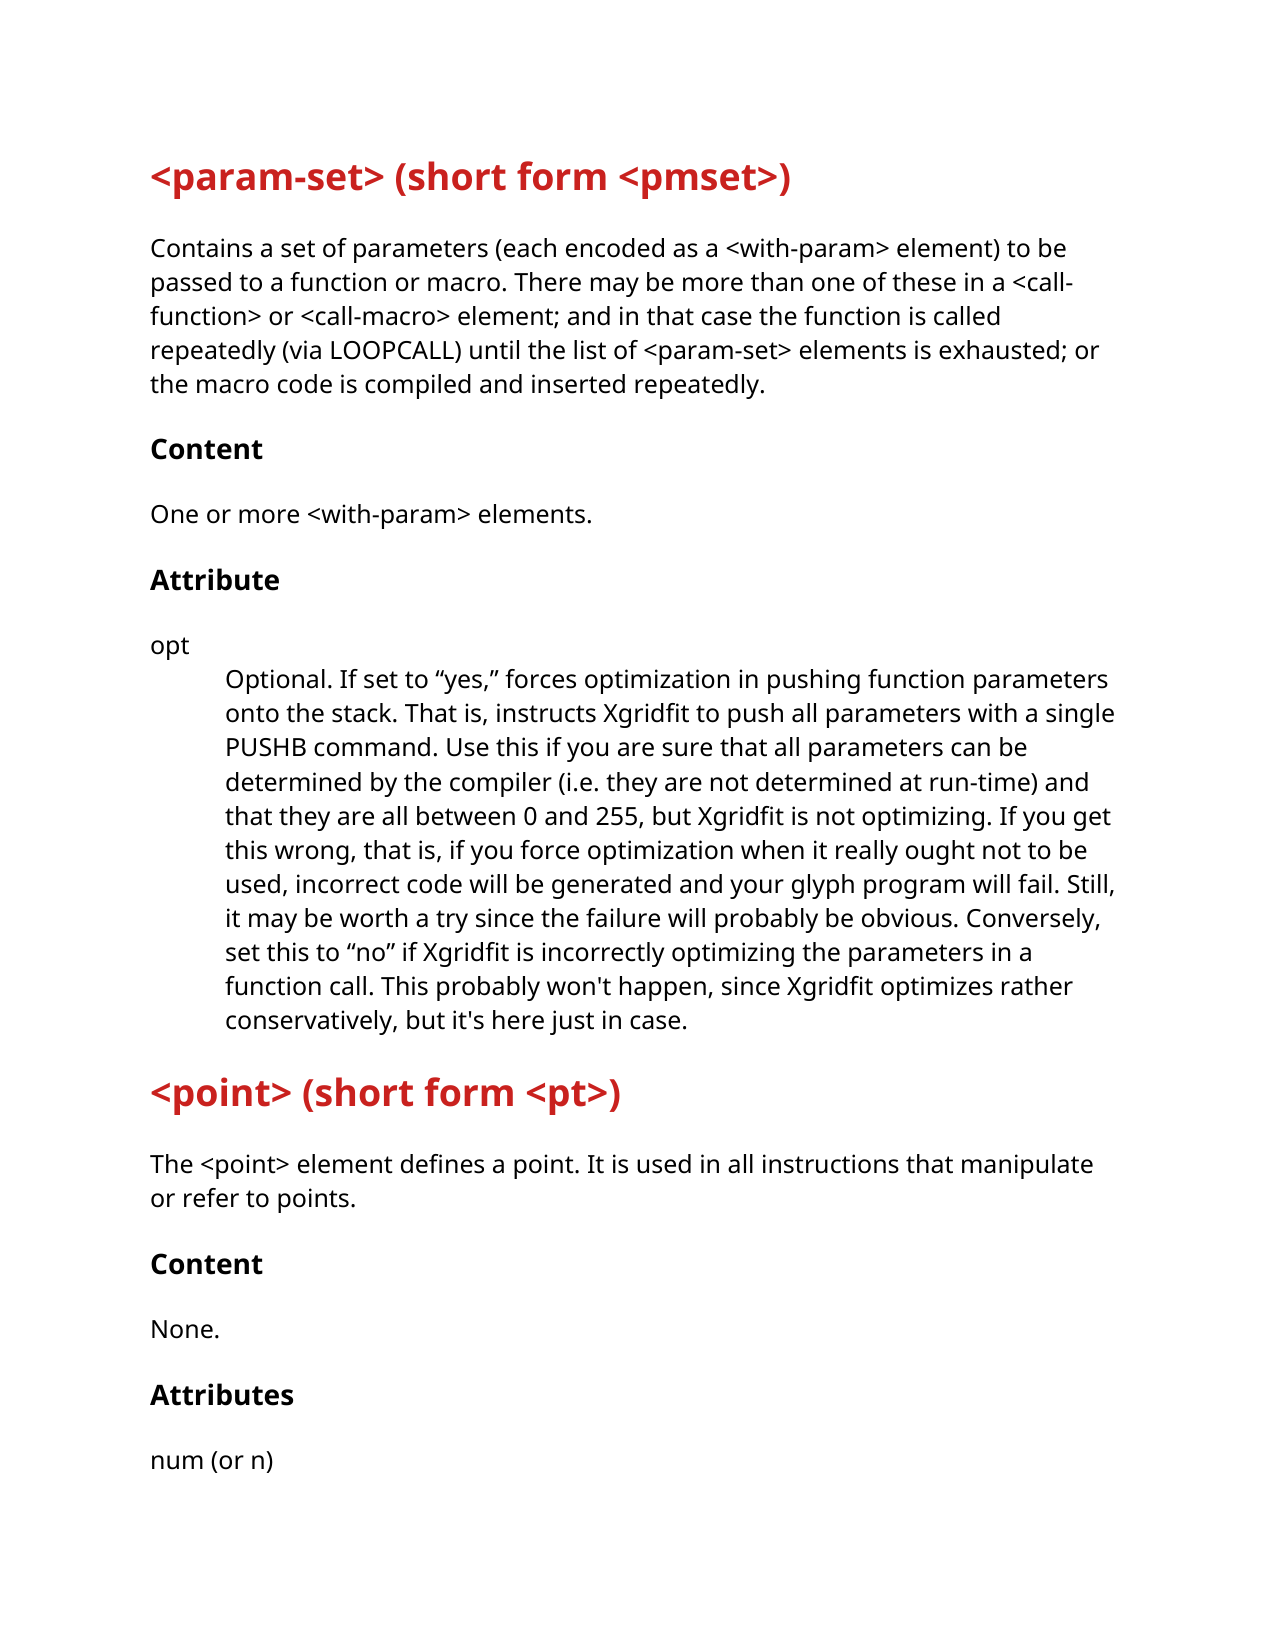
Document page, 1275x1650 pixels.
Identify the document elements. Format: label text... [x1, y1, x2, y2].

text Optional. If set to “yes,” forces optimization in pushing function parameters onto the stack. That is, instructs Xgridfit to push all parameters with a single PUSHB command. Use this if you are sure that all parameters can be determined by the compiler (i.e. they are not determined at run-time) and that they are all between 0 and 255, but Xgridfit is not optimizing. If you get this wrong, that is, if you force optimization when it really ought not to be used, incorrect code will be generated and your glyph program will fail. Still, it may be worth a try since the failure will probably be obvious. Conversely, set this to “no” if Xgridfit is incorrectly optimizing the parameters in a function call. This probably won't happen, since Xgridfit optimizes rather conservatively, but it's here just in case. [225, 662, 1125, 1037]
subtitle Content [150, 1244, 1125, 1282]
subtitle <point> (short form <pt>) [150, 1067, 1125, 1118]
subtitle Attributes [150, 1375, 1125, 1413]
subtitle Content [150, 430, 1125, 468]
subtitle Attribute [150, 560, 1125, 599]
text One or more <with-param> elements. [150, 497, 1125, 531]
text num (or n) [150, 1442, 1125, 1476]
text opt [150, 628, 1125, 662]
subtitle <param-set> (short form <pmset>) [150, 150, 1125, 201]
text Contains a set of parameters (each encoded as a <with-param> element) to be passed to a function or macro. There may be more than one of these in a <call-function> or <call-macro> element; and in that case the function is called repeatedly (via LOOPCALL) until the list of <param-set> elements is exhausted; or the macro code is compiled and inserted repeatedly. [150, 230, 1125, 401]
text The <point> element defines a point. It is used in all instructions that manipulate or refer to points. [150, 1147, 1125, 1215]
text None. [150, 1312, 1125, 1346]
